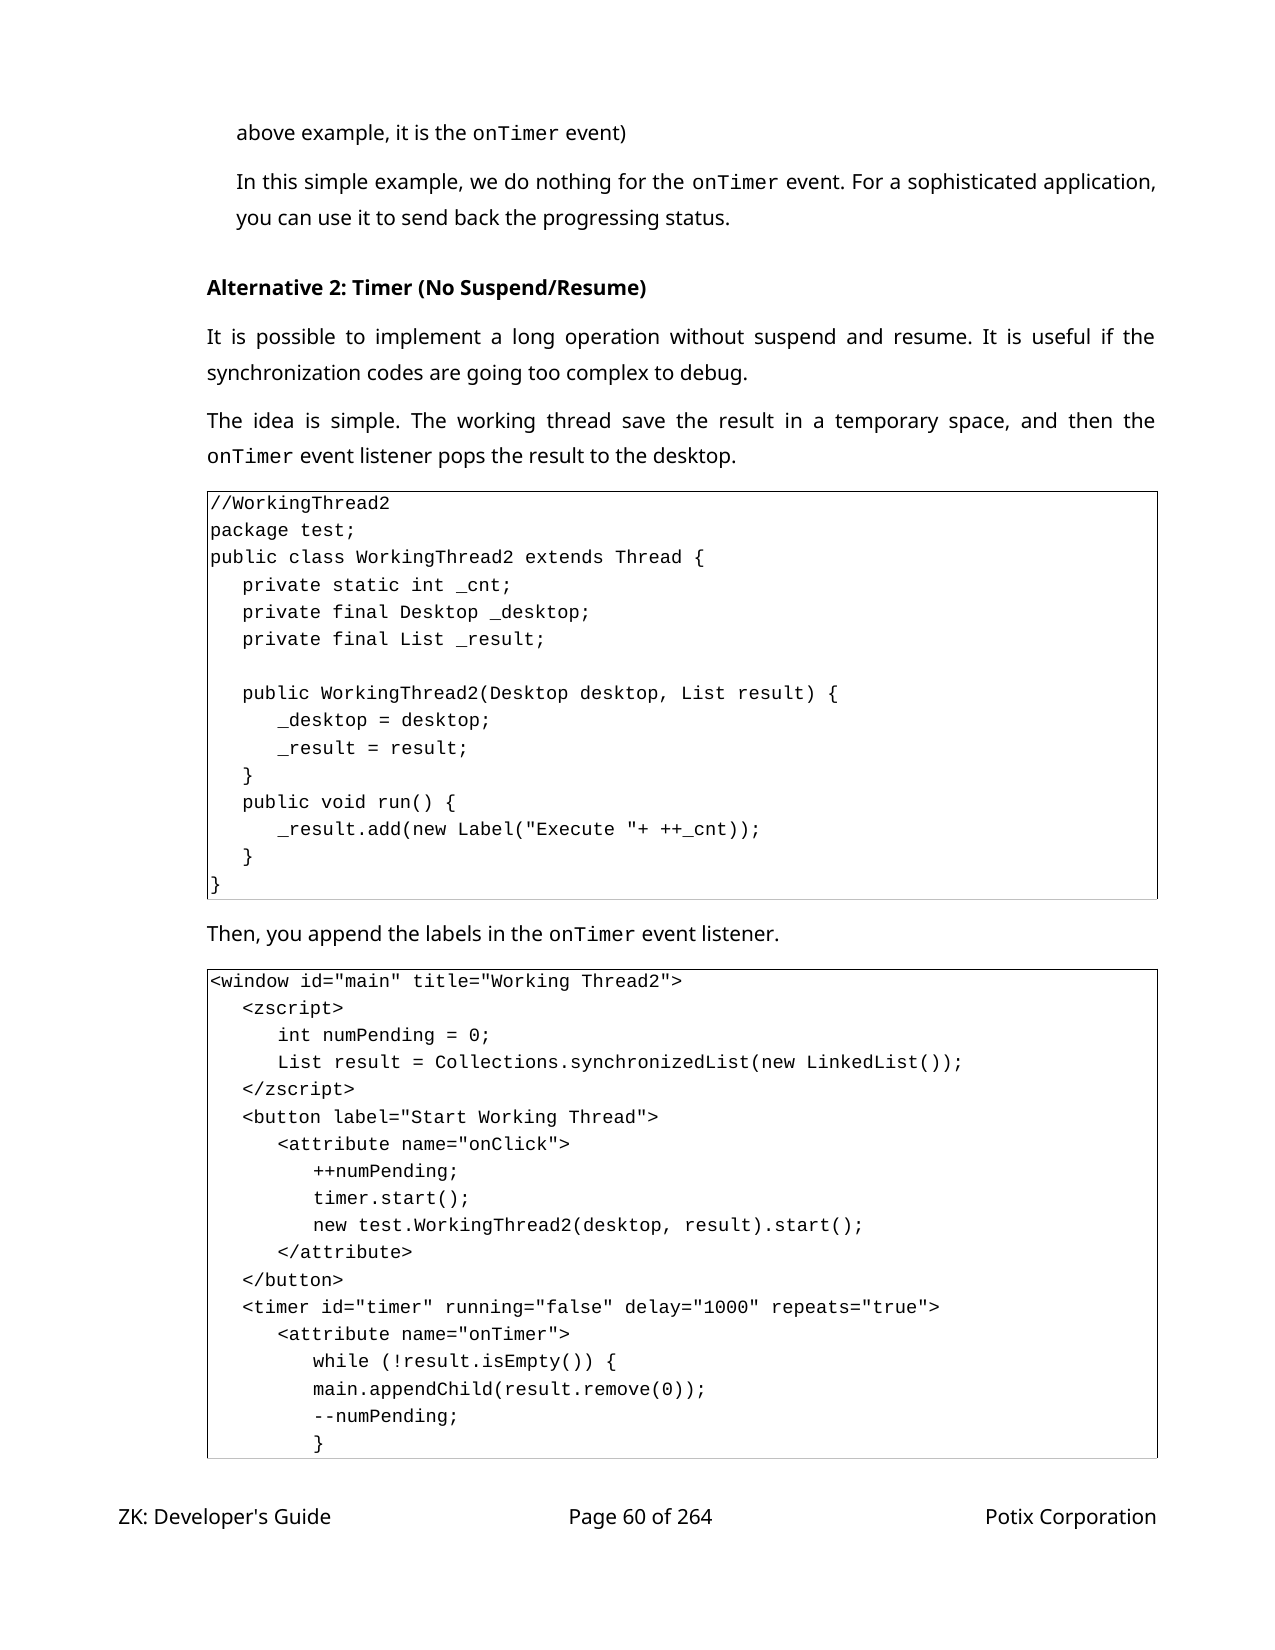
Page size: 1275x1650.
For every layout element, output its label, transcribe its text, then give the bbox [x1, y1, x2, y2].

text <attribute name="onTimer"> [208, 1322, 1157, 1346]
text <window id="main" title="Working Thread2"> [208, 970, 1157, 993]
text timer.start(); [208, 1186, 1157, 1210]
text new test.WorkingThread2(desktop, result).start(); [208, 1213, 1157, 1237]
text _result = result; [208, 736, 1157, 760]
text } [208, 844, 1157, 868]
text } [208, 871, 1157, 899]
text </attribute> [208, 1240, 1157, 1265]
text ++numPending; [208, 1159, 1157, 1183]
text <button label="Start Working Thread"> [208, 1104, 1157, 1129]
text The idea is simple. The working thread save the result in a temporary space, and then the onTimer event listener pops the result to the desktop. [207, 406, 1157, 470]
text </button> [208, 1268, 1157, 1292]
text public WorkingThread2(Desktop desktop, List result) { [208, 681, 1157, 705]
text package test; [208, 518, 1157, 542]
text } [208, 763, 1157, 787]
text <timer id="timer" running="false" delay="1000" repeats="true"> [208, 1295, 1157, 1319]
text private final Desktop _desktop; [208, 599, 1157, 624]
text <attribute name="onClick"> [208, 1132, 1157, 1156]
text private static int _cnt; [208, 572, 1157, 597]
text } [208, 1431, 1157, 1458]
text _desktop = desktop; [208, 708, 1157, 733]
text public void run() { [208, 790, 1157, 814]
text <zscript> [208, 996, 1157, 1020]
text In this simple example, we do nothing for the onTimer event. For a sophisticated application, you can use it to send back the progressing status. [236, 167, 1157, 231]
subtitle Alternative 2: Timer (No Suspend/Resume) [207, 273, 1157, 302]
text while (!result.isEmpty()) { [208, 1349, 1157, 1373]
text int numPending = 0; [208, 1023, 1157, 1047]
text private final List _result; [208, 627, 1157, 651]
text Then, you append the labels in the onTimer event listener. [207, 919, 1157, 948]
text </zscript> [208, 1077, 1157, 1102]
text It is possible to implement a long operation without suspend and resume. It is useful if the synchronization codes are going too complex to debug. [207, 322, 1157, 386]
text _result.add(new Label("Execute "+ ++_cnt)); [208, 817, 1157, 841]
text List result = Collections.synchronizedList(new LinkedList()); [208, 1050, 1157, 1074]
text public class WorkingThread2 extends Thread { [208, 545, 1157, 569]
text above example, it is the onTimer event) [236, 118, 1157, 147]
text //WorkingThread2 [208, 492, 1157, 515]
text --numPending; [208, 1403, 1157, 1428]
text main.appendChild(result.remove(0)); [208, 1376, 1157, 1401]
